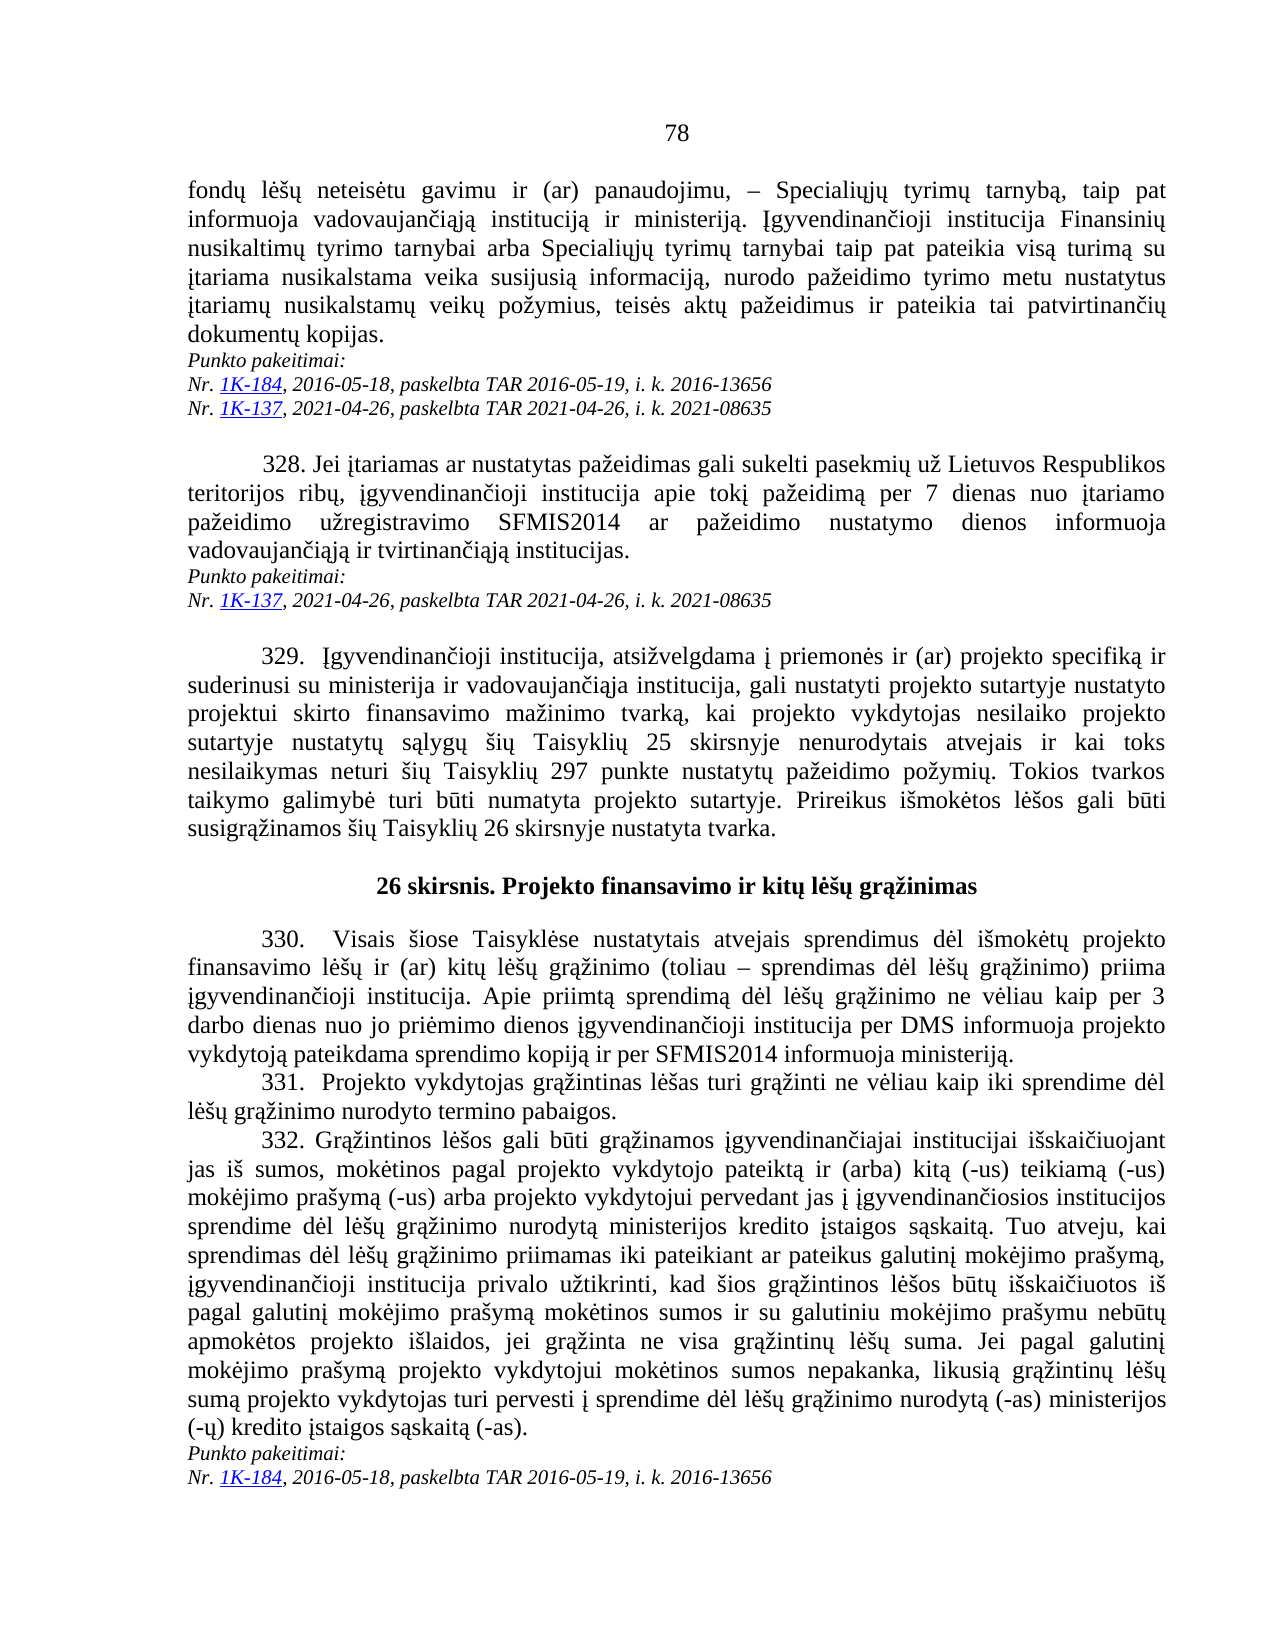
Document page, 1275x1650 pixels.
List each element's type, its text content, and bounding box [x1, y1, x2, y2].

text Nr. 1K-137, 2021-04-26, paskelbta TAR 2021-04-26, i. k. 2021-08635 [187, 396, 1167, 420]
subtitle 26 skirsnis. Projekto finansavimo ir kitų lėšų grąžinimas [246, 871, 1107, 900]
text 328. Jei įtariamas ar nustatytas pažeidimas gali sukelti pasekmių už Lietuvos Respublikos teritorijos ribų, įgyvendinančioji institucija apie tokį pažeidimą per 7 dienas nuo įtariamo pažeidimo užregistravimo SFMIS2014 ar pažeidimo nustatymo dienos informuoja vadovaujančiąją ir tvirtinančiąją institucijas. [187, 449, 1167, 564]
text Punkto pakeitimai: [187, 1441, 1167, 1465]
text Nr. 1K-184, 2016-05-18, paskelbta TAR 2016-05-19, i. k. 2016-13656 [187, 372, 1167, 396]
text 332. Grąžintinos lėšos gali būti grąžinamos įgyvendinančiajai institucijai išskaičiuojant jas iš sumos, mokėtinos pagal projekto vykdytojo pateiktą ir (arba) kitą (-us) teikiamą (-us) mokėjimo prašymą (-us) arba projekto vykdytojui pervedant jas į įgyvendinančiosios institucijos sprendime dėl lėšų grąžinimo nurodytą ministerijos kredito įstaigos sąskaitą. Tuo atveju, kai sprendimas dėl lėšų grąžinimo priimamas iki pateikiant ar pateikus galutinį mokėjimo prašymą, įgyvendinančioji institucija privalo užtikrinti, kad šios grąžintinos lėšos būtų išskaičiuotos iš pagal galutinį mokėjimo prašymą mokėtinos sumos ir su galutiniu mokėjimo prašymu nebūtų apmokėtos projekto išlaidos, jei grąžinta ne visa grąžintinų lėšų suma. Jei pagal galutinį mokėjimo prašymą projekto vykdytojui mokėtinos sumos nepakanka, likusią grąžintinų lėšų sumą projekto vykdytojas turi pervesti į sprendime dėl lėšų grąžinimo nurodytą (-as) ministerijos (-ų) kredito įstaigos sąskaitą (-as). [187, 1125, 1167, 1441]
text 331. Projekto vykdytojas grąžintinas lėšas turi grąžinti ne vėliau kaip iki sprendime dėl lėšų grąžinimo nurodyto termino pabaigos. [187, 1067, 1167, 1125]
text Punkto pakeitimai: [187, 348, 1167, 372]
text Punkto pakeitimai: [187, 564, 1167, 588]
text Nr. 1K-137, 2021-04-26, paskelbta TAR 2021-04-26, i. k. 2021-08635 [187, 588, 1167, 612]
text fondų lėšų neteisėtu gavimu ir (ar) panaudojimu, – Specialiųjų tyrimų tarnybą, taip pat informuoja vadovaujančiąją instituciją ir ministeriją. Įgyvendinančioji institucija Finansinių nusikaltimų tyrimo tarnybai arba Specialiųjų tyrimų tarnybai taip pat pateikia visą turimą su įtariama nusikalstama veika susijusią informaciją, nurodo pažeidimo tyrimo metu nustatytus įtariamų nusikalstamų veikų požymius, teisės aktų pažeidimus ir pateikia tai patvirtinančių dokumentų kopijas. [187, 176, 1167, 348]
text 329. Įgyvendinančioji institucija, atsižvelgdama į priemonės ir (ar) projekto specifiką ir suderinusi su ministerija ir vadovaujančiąja institucija, gali nustatyti projekto sutartyje nustatyto projektui skirto finansavimo mažinimo tvarką, kai projekto vykdytojas nesilaiko projekto sutartyje nustatytų sąlygų šių Taisyklių 25 skirsnyje nenurodytais atvejais ir kai toks nesilaikymas neturi šių Taisyklių 297 punkte nustatytų pažeidimo požymių. Tokios tvarkos taikymo galimybė turi būti numatyta projekto sutartyje. Prireikus išmokėtos lėšos gali būti susigrąžinamos šių Taisyklių 26 skirsnyje nustatyta tvarka. [187, 641, 1167, 842]
text Nr. 1K-184, 2016-05-18, paskelbta TAR 2016-05-19, i. k. 2016-13656 [187, 1465, 1167, 1489]
text 330. Visais šiose Taisyklėse nustatytais atvejais sprendimus dėl išmokėtų projekto finansavimo lėšų ir (ar) kitų lėšų grąžinimo (toliau – sprendimas dėl lėšų grąžinimo) priima įgyvendinančioji institucija. Apie priimtą sprendimą dėl lėšų grąžinimo ne vėliau kaip per 3 darbo dienas nuo jo priėmimo dienos įgyvendinančioji institucija per DMS informuoja projekto vykdytoją pateikdama sprendimo kopiją ir per SFMIS2014 informuoja ministeriją. [187, 924, 1167, 1067]
